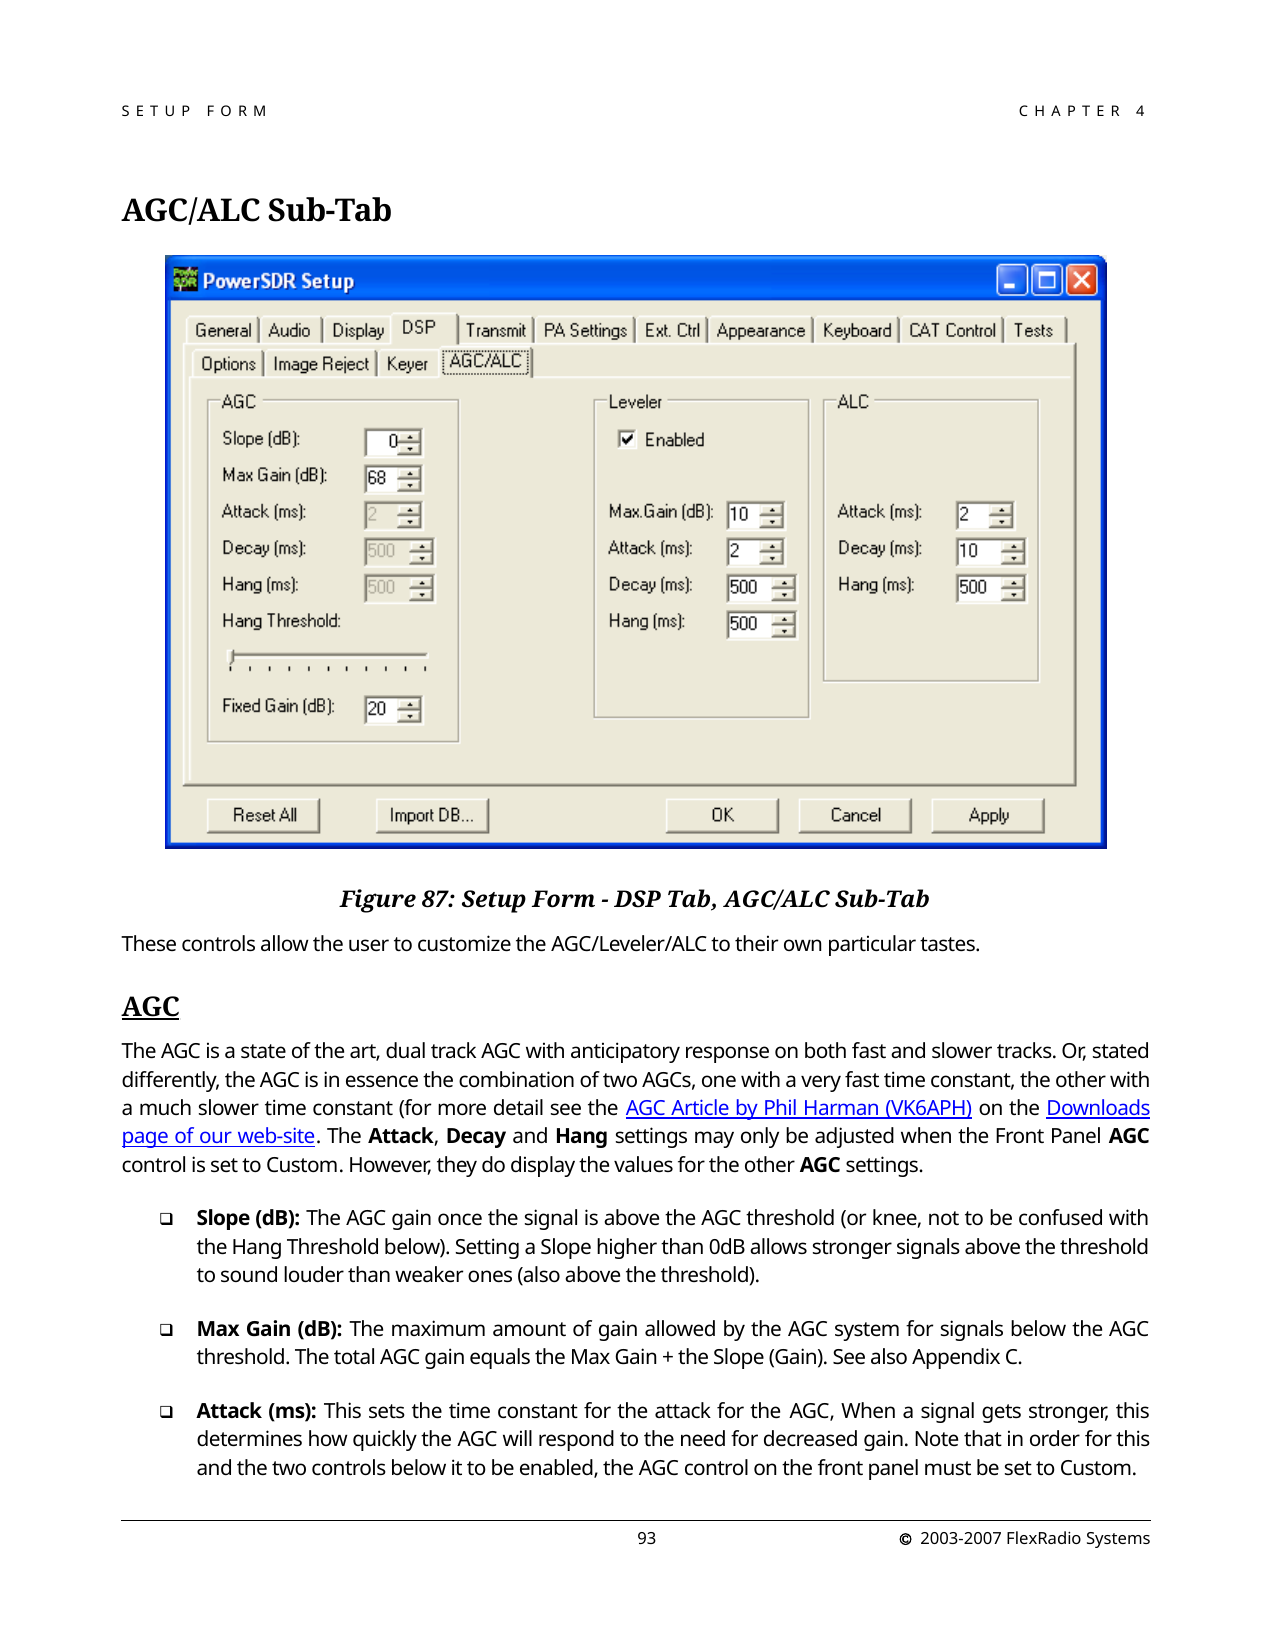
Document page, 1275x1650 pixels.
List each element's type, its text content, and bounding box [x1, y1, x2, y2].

subtitle AGC [121, 987, 1151, 1024]
text Figure 87: Setup Form - DSP Tab, AGC/ALC Sub-Tab [121, 882, 1151, 914]
text These controls allow the user to customize the AGC/Leveler/ALC to their own particular tastes. [121, 929, 1151, 958]
subtitle AGC/ALC Sub-Tab [121, 187, 1151, 230]
picture [165, 255, 1107, 849]
list Max Gain (dB): The maximum amount of gain allowed by the AGC system for signals below the AGC threshold. The total AGC gain equals the Max Gain + the Slope (Gain). See also Appendix C. [159, 1314, 1151, 1371]
text The AGC is a state of the art, dual track AGC with anticipatory response on both fast and slower tracks. Or, stated differently, the AGC is in essence the combination of two AGCs, one with a very fast time constant, the other with a much slower time constant (for more detail see the AGC Article by Phil Harman (VK6APH) on the Downloads page of our web-site. The Attack, Decay and Hang settings may only be adjusted when the Front Panel AGC control is set to Custom. However, they do display the values for the other AGC settings. [121, 1036, 1151, 1178]
list Slope (dB): The AGC gain once the signal is above the AGC threshold (or knee, not to be confused with the Hang Threshold below). Setting a Slope higher than 0dB allows stronger signals above the threshold to sound louder than weaker ones (also above the threshold). [159, 1203, 1151, 1289]
list Attack (ms): This sets the time constant for the attack for the AGC, When a signal gets stronger, this determines how quickly the AGC will respond to the need for decreased gain. Note that in order for this and the two controls below it to be enabled, the AGC control on the front panel must be set to Custom. [159, 1396, 1151, 1481]
